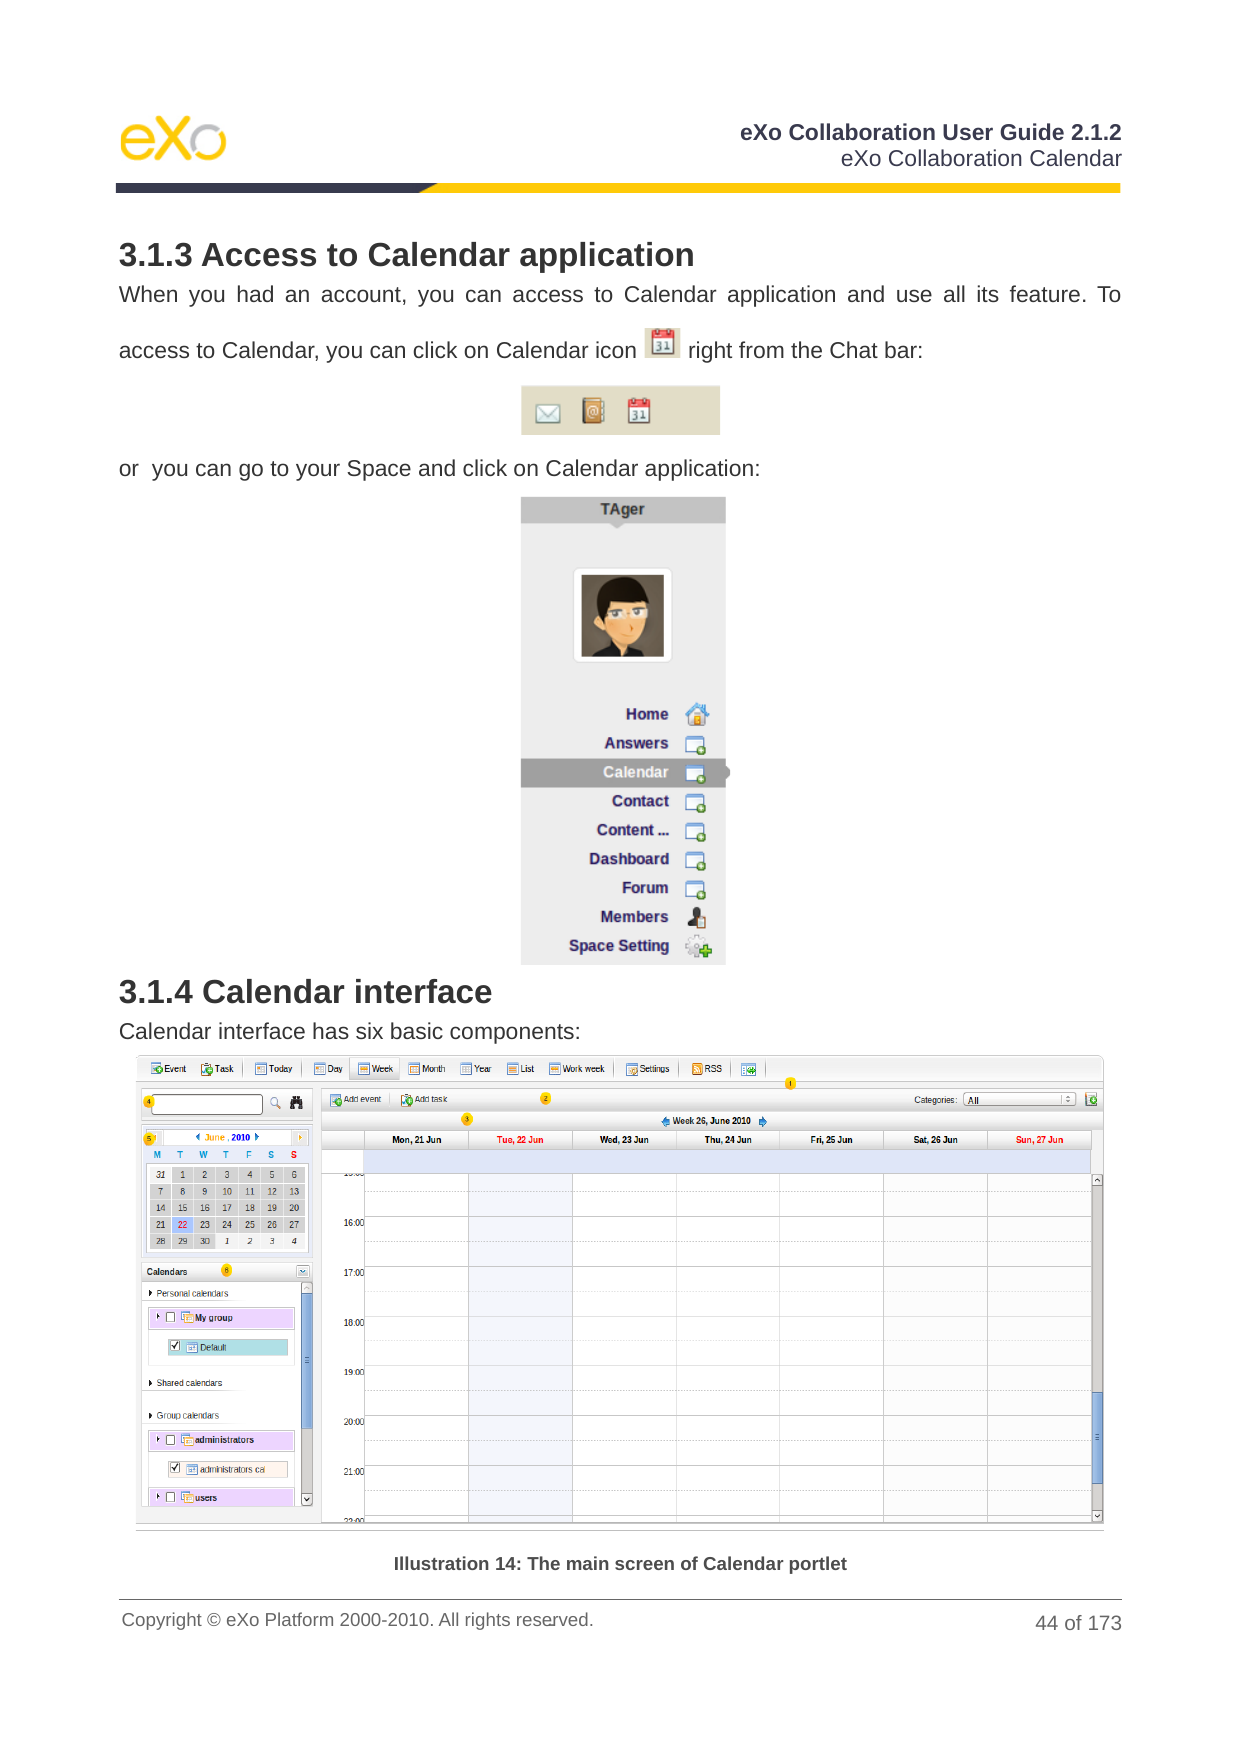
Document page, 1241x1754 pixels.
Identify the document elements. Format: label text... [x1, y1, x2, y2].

picture [644, 328, 681, 358]
subtitle Calendar interface [118, 965, 1122, 1011]
list [136, 1574, 1105, 1579]
subtitle Access to Calendar application [118, 235, 1122, 273]
picture [135, 1053, 1105, 1531]
list Illustration 14: The main screen of Calendar portlet [136, 1531, 1105, 1574]
list Calendar interface has six basic components: [118, 1018, 1122, 1044]
text When you had an account, you can access to Calendar application and use all its feature. To access to Calendar, you can click on Calendar iconright from the Chat bar: [118, 281, 1122, 365]
picture [520, 385, 721, 435]
picture [516, 492, 730, 965]
picture [115, 183, 1121, 193]
picture [120, 115, 227, 161]
list or you can go to your Space and click on Calendar application: [118, 378, 1122, 481]
